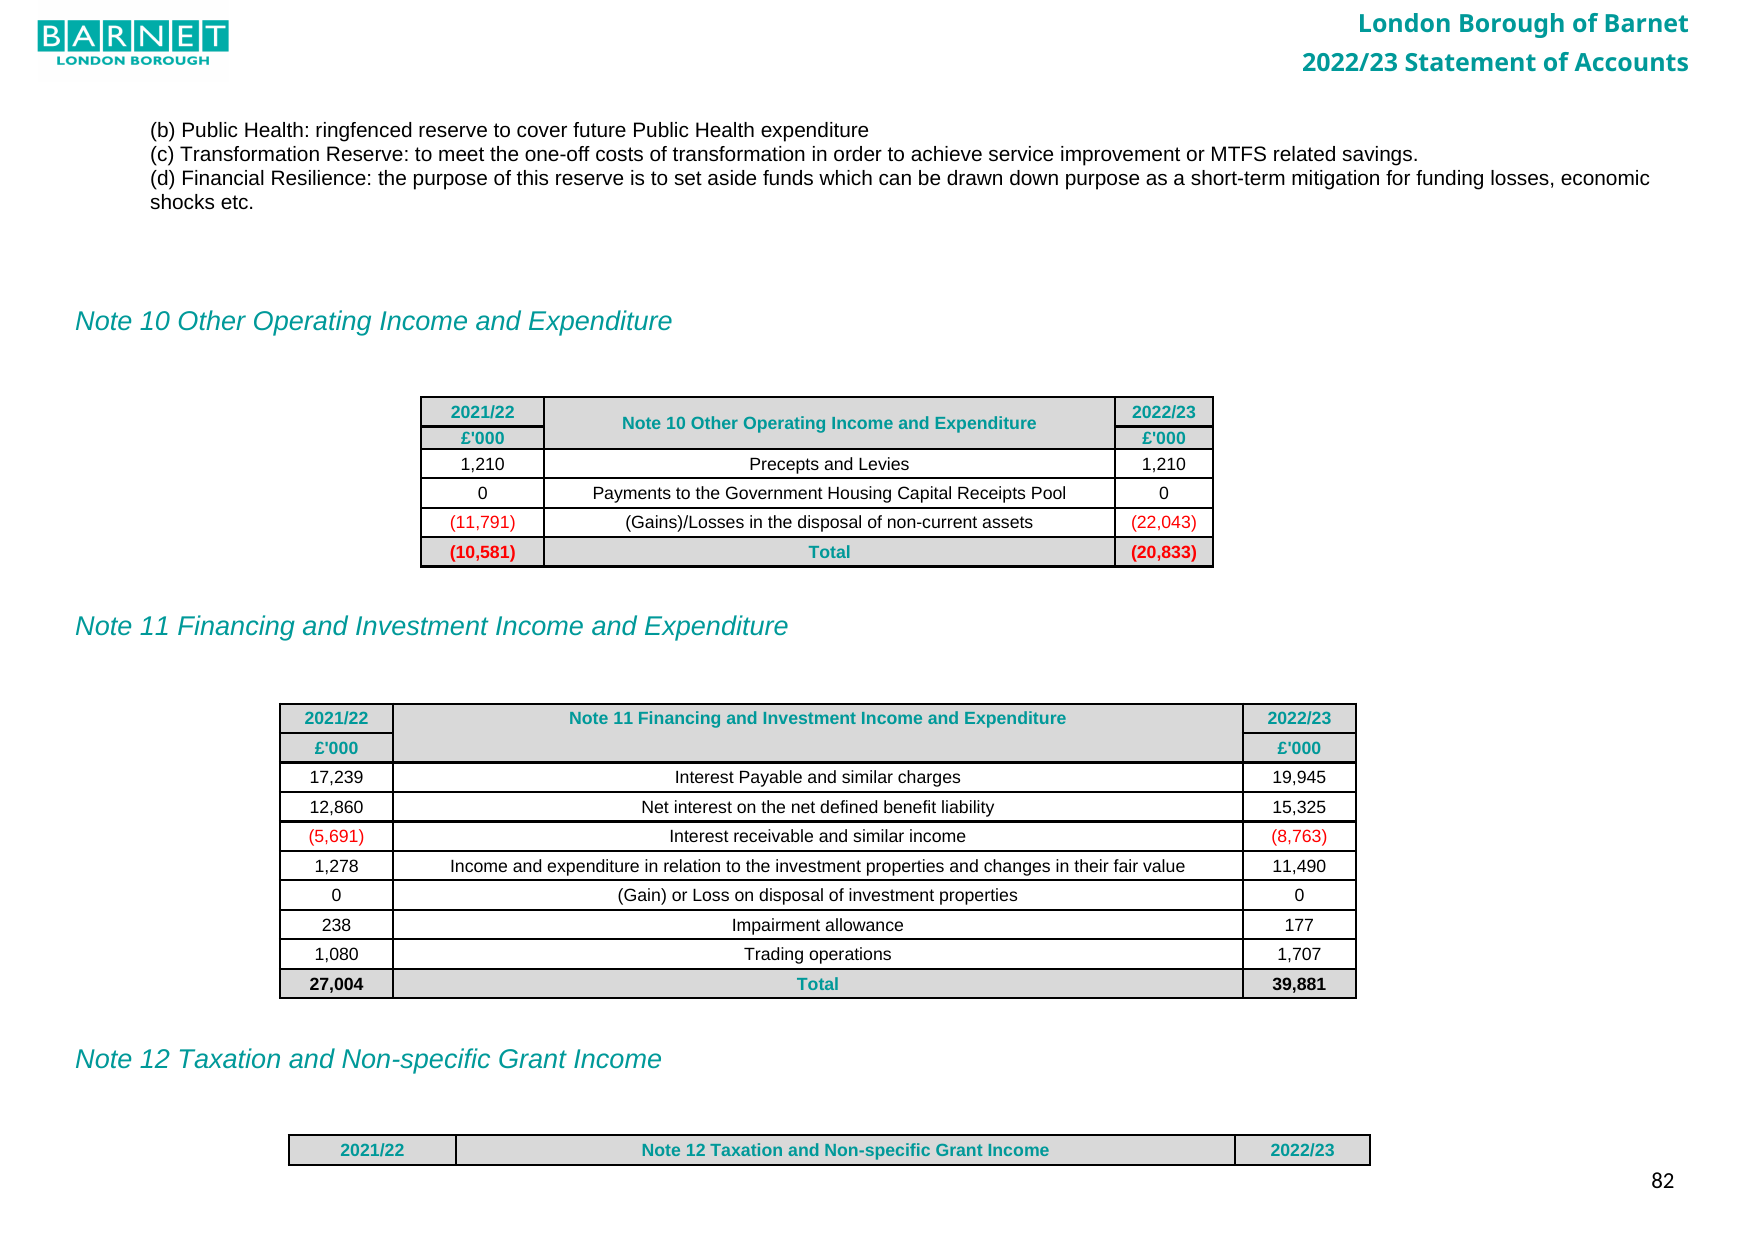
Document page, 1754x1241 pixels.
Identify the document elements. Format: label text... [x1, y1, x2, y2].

table_cell 0 [1244, 881, 1355, 909]
subtitle Note 12 Taxation and Non-specific Grant Income [75, 1043, 1689, 1074]
table_cell (20,833) [1116, 538, 1212, 565]
table_header 2022/23 [1236, 1136, 1369, 1164]
table_cell 177 [1244, 911, 1355, 938]
table_cell Precepts and Levies [545, 450, 1114, 477]
table_cell Trading operations [394, 940, 1242, 968]
table_cell 12,860 [281, 793, 392, 820]
table_cell £'000 [1116, 428, 1212, 448]
table_cell (10,581) [422, 538, 543, 565]
table_cell 15,325 [1244, 793, 1355, 820]
table_header Note 12 Taxation and Non-specific Grant Income [457, 1136, 1234, 1164]
table_cell 1,707 [1244, 940, 1355, 968]
subtitle Note 10 Other Operating Income and Expenditure [75, 305, 1689, 336]
table_cell [394, 732, 1242, 761]
subtitle Note 11 Financing and Investment Income and Expenditure [75, 610, 1689, 642]
table_cell £'000 [422, 428, 543, 448]
table_cell (11,791) [422, 509, 543, 536]
table_cell Net interest on the net defined benefit liability [394, 793, 1242, 820]
table_cell 39,881 [1244, 970, 1355, 997]
table_cell Interest Payable and similar charges [394, 764, 1242, 791]
table_header 2022/23 [1116, 398, 1212, 425]
table_cell (Gains)/Losses in the disposal of non-current assets [545, 509, 1114, 536]
table_cell Payments to the Government Housing Capital Receipts Pool [545, 479, 1114, 507]
table_cell 0 [1116, 479, 1212, 507]
table_cell 11,490 [1244, 852, 1355, 879]
table_cell £'000 [1244, 734, 1355, 761]
table_cell 1,210 [422, 450, 543, 477]
table_cell Total [545, 538, 1114, 565]
table_cell (Gain) or Loss on disposal of investment properties [394, 881, 1242, 909]
table_cell 1,210 [1116, 450, 1212, 477]
text (d) Financial Resilience: the purpose of this reserve is to set aside funds which can be drawn down purpose as a short-term mitigation for funding losses, economic shocks etc. [150, 166, 1689, 214]
table_header 2021/22 [281, 705, 392, 732]
text (c) Transformation Reserve: to meet the one-off costs of transformation in order to achieve service improvement or MTFS related savings. [150, 142, 1689, 166]
table_header 2021/22 [422, 398, 543, 425]
table_cell (22,043) [1116, 509, 1212, 536]
table_cell Impairment allowance [394, 911, 1242, 938]
table_cell 27,004 [281, 970, 392, 997]
table_cell 238 [281, 911, 392, 938]
table_cell Total [394, 970, 1242, 997]
table_cell 17,239 [281, 764, 392, 791]
table_cell (5,691) [281, 823, 392, 850]
table_cell 1,278 [281, 852, 392, 879]
text (b) Public Health: ringfenced reserve to cover future Public Health expenditure [150, 118, 1689, 142]
table_header 2022/23 [1244, 705, 1355, 732]
table_cell £'000 [281, 734, 392, 761]
table_header 2021/22 [290, 1136, 455, 1164]
table_header Note 11 Financing and Investment Income and Expenditure [394, 705, 1242, 732]
table_cell Interest receivable and similar income [394, 823, 1242, 850]
table_cell 19,945 [1244, 764, 1355, 791]
table_cell 0 [281, 881, 392, 909]
table_cell (8,763) [1244, 823, 1355, 850]
table_header Note 10 Other Operating Income and Expenditure [545, 398, 1114, 448]
table_cell 1,080 [281, 940, 392, 968]
table_cell Income and expenditure in relation to the investment properties and changes in their fair value [394, 852, 1242, 879]
table_cell 0 [422, 479, 543, 507]
